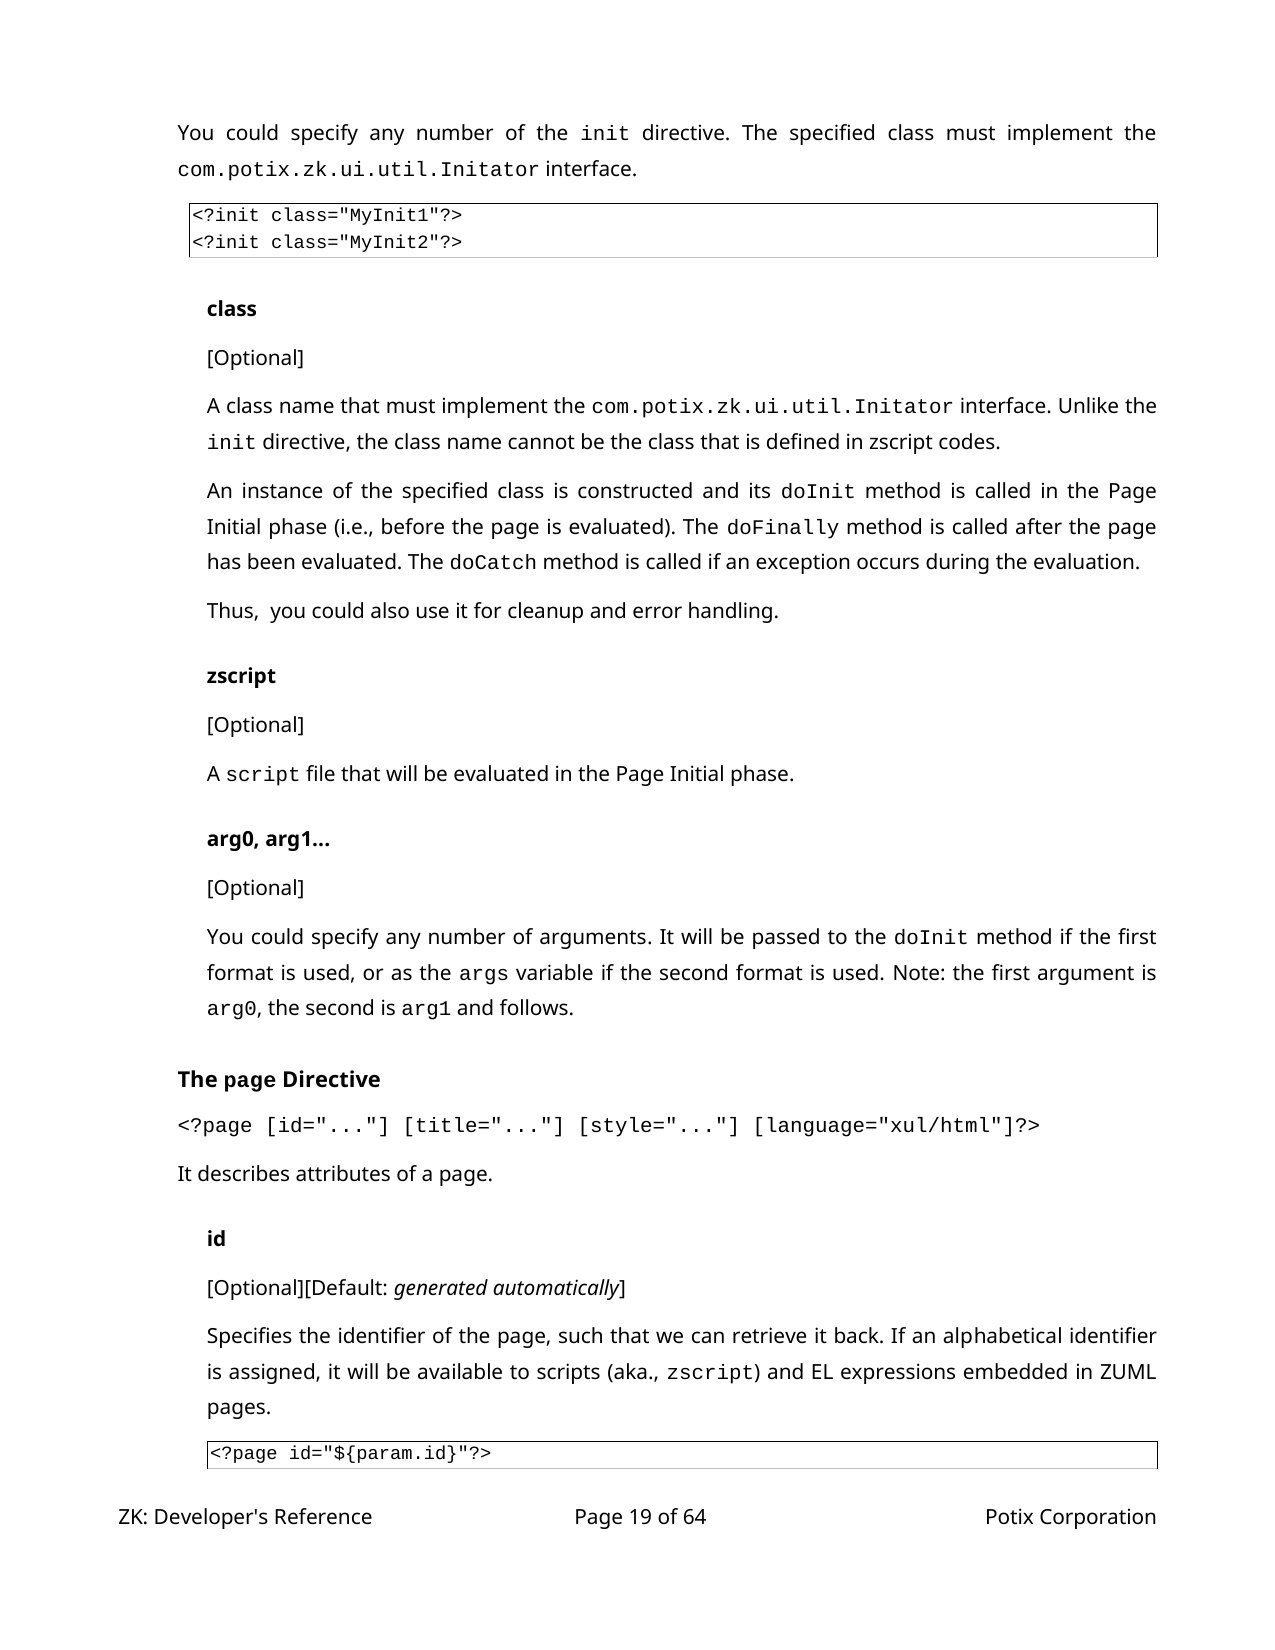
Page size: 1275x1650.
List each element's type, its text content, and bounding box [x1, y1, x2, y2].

text An instance of the specified class is constructed and its doInit method is called in the Page Initial phase (i.e., before the page is evaluated). The doFinally method is called after the page has been evaluated. The doCatch method is called if an exception occurs during the evaluation. [207, 476, 1157, 576]
text [Optional] [207, 873, 1157, 901]
subtitle zscript [207, 661, 1157, 690]
text A script file that will be evaluated in the Page Initial phase. [207, 759, 1157, 788]
subtitle id [207, 1224, 1157, 1252]
text Thus, you could also use it for cleanup and error handling. [207, 597, 1157, 625]
subtitle arg0, arg1... [207, 824, 1157, 853]
text [Optional] [207, 343, 1157, 371]
subtitle The page Directive [177, 1064, 1157, 1094]
text [Optional][Default: generated automatically] [207, 1273, 1157, 1301]
text It describes attributes of a page. [177, 1159, 1157, 1187]
text A class name that must implement the com.potix.zk.ui.util.Initator interface. Unlike the init directive, the class name cannot be the class that is defined in zscript codes. [207, 392, 1157, 456]
text [Optional] [207, 710, 1157, 738]
text You could specify any number of arguments. It will be passed to the doInit method if the first format is used, or as the args variable if the second format is used. Note: the first argument is arg0, the second is arg1 and follows. [207, 922, 1157, 1022]
text Specifies the identifier of the page, such that we can retrieve it back. If an alphabetical identifier is assigned, it will be available to scripts (aka., zscript) and EL expressions embedded in ZUML pages. [207, 1322, 1157, 1421]
text <?page [id="..."] [title="..."] [style="..."] [language="xul/html"]?> [177, 1115, 1157, 1138]
text <?init class="MyInit1"?> [190, 204, 1157, 227]
text <?page id="${param.id}"?> [208, 1442, 1157, 1468]
text <?init class="MyInit2"?> [190, 230, 1157, 257]
subtitle class [207, 294, 1157, 322]
text You could specify any number of the init directive. The specified class must implement the com.potix.zk.ui.util.Initator interface. [177, 118, 1157, 182]
